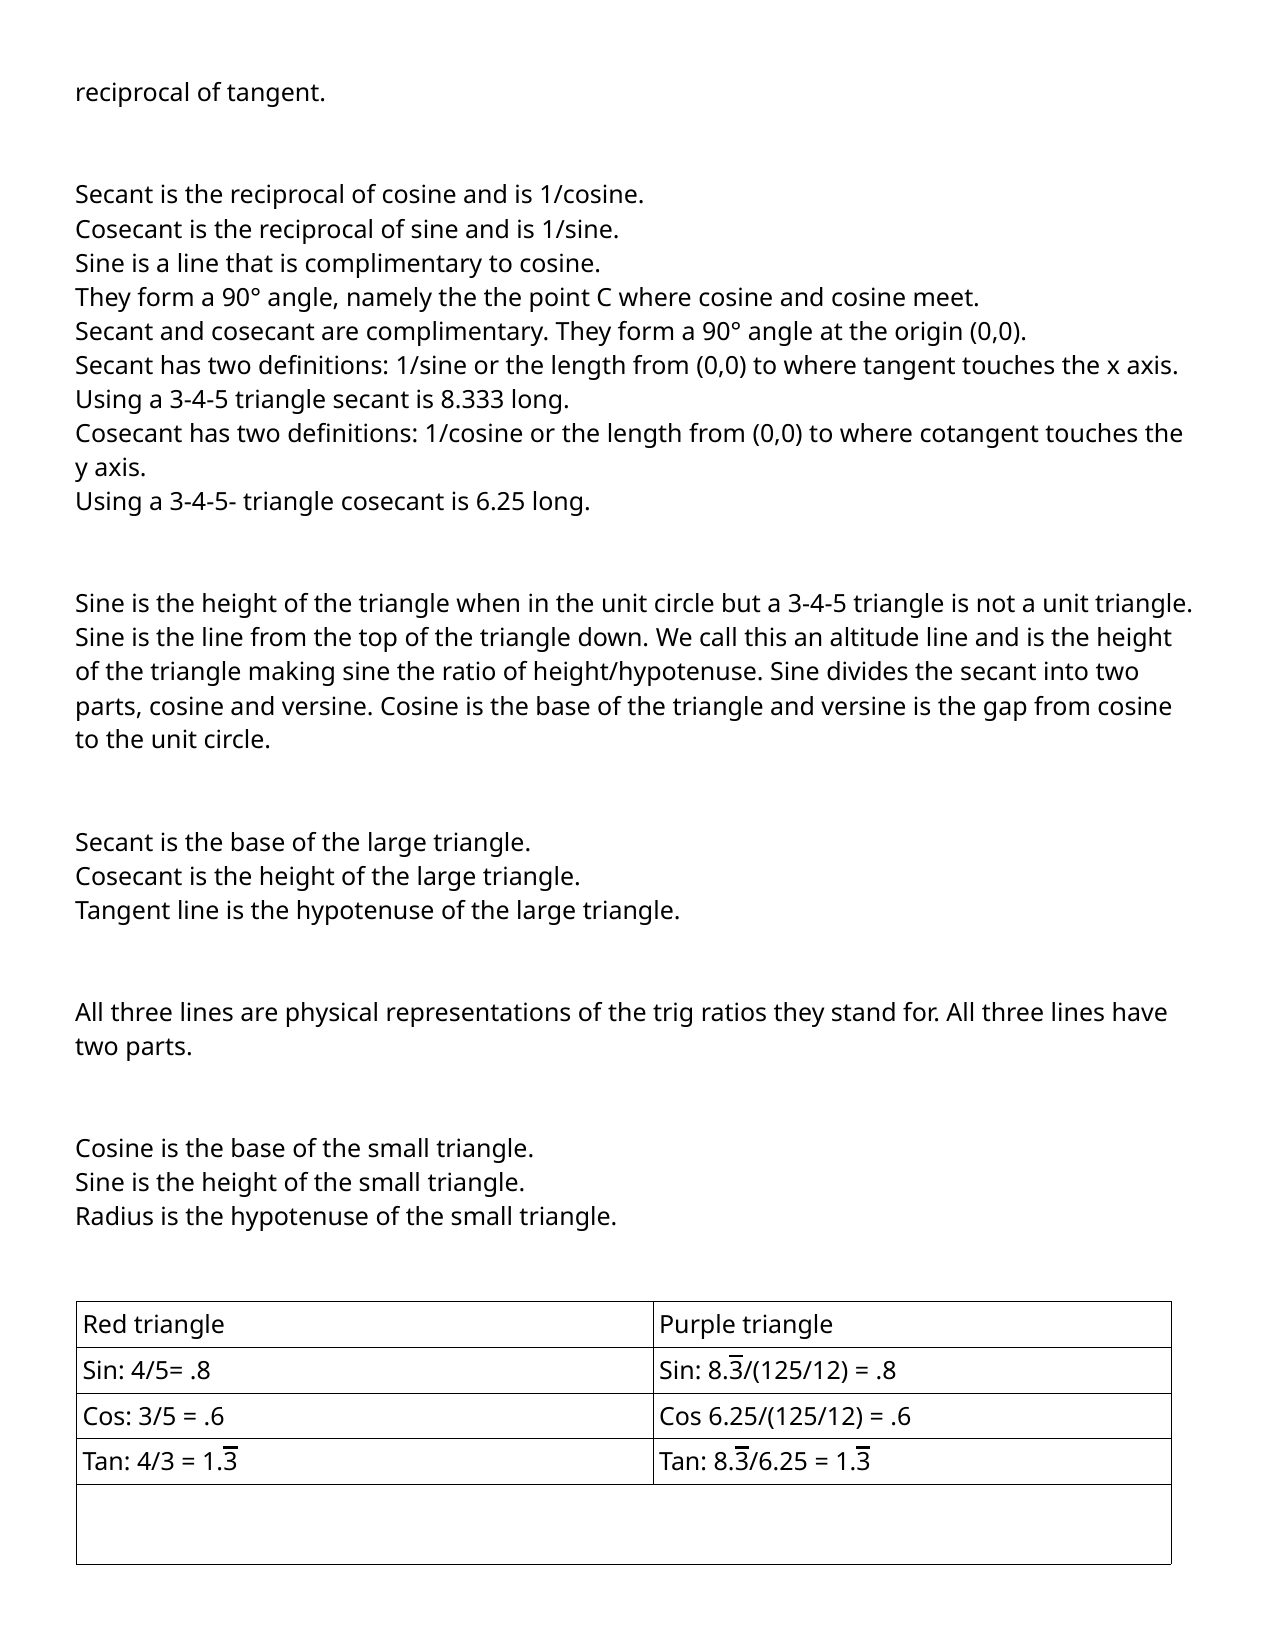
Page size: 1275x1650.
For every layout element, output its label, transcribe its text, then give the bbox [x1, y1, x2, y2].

table_cell [77, 1485, 1171, 1563]
text Sine is the height of the triangle when in the unit circle but a 3-4-5 triangle is not a unit triangle. [75, 586, 1200, 620]
table_cell Cos: 3/5 = .6 [77, 1394, 653, 1438]
text Secant has two definitions: 1/sine or the length from (0,0) to where tangent touches the x axis. [75, 347, 1200, 382]
text They form a 90° angle, namely the the point C where cosine and cosine meet. [75, 279, 1200, 313]
text Sine is a line that is complimentary to cosine. [75, 245, 1200, 279]
text Cosecant is the height of the large triangle. [75, 858, 1200, 892]
text Cosecant is the reciprocal of sine and is 1/sine. [75, 211, 1200, 245]
text Radius is the hypotenuse of the small triangle. [75, 1199, 1200, 1233]
text Secant and cosecant are complimentary. They form a 90° angle at the origin (0,0). [75, 313, 1200, 347]
text Sine is the line from the top of the triangle down. We call this an altitude line and is the height of the triangle making sine the ratio of height/hypotenuse. Sine divides the secant into two parts, cosine and versine. Cosine is the base of the triangle and versine is the gap from cosine to the unit circle. [75, 620, 1200, 756]
text Secant is the base of the large triangle. [75, 824, 1200, 858]
text Sine is the height of the small triangle. [75, 1165, 1200, 1199]
text Cosine is the base of the small triangle. [75, 1131, 1200, 1165]
text Tangent line is the hypotenuse of the large triangle. [75, 892, 1200, 927]
table_cell Tan: 8.3/6.25 = 1.3 [654, 1439, 1171, 1484]
text All three lines are physical representations of the trig ratios they stand for. All three lines have two parts. [75, 995, 1200, 1063]
text Secant is the reciprocal of cosine and is 1/cosine. [75, 177, 1200, 211]
text reciprocal of tangent. [75, 75, 1200, 109]
table_cell Sin: 4/5= .8 [77, 1348, 653, 1392]
table_cell Sin: 8.3/(125/12) = .8 [654, 1348, 1171, 1392]
text Using a 3-4-5- triangle cosecant is 6.25 long. [75, 484, 1200, 518]
table_cell Tan: 4/3 = 1.3 [77, 1439, 653, 1484]
table_cell Cos 6.25/(125/12) = .6 [654, 1394, 1171, 1438]
text Using a 3-4-5 triangle secant is 8.333 long. [75, 382, 1200, 416]
text Cosecant has two definitions: 1/cosine or the length from (0,0) to where cotangent touches the y axis. [75, 416, 1200, 484]
table_header Red triangle [77, 1302, 653, 1347]
table_header Purple triangle [654, 1302, 1171, 1347]
